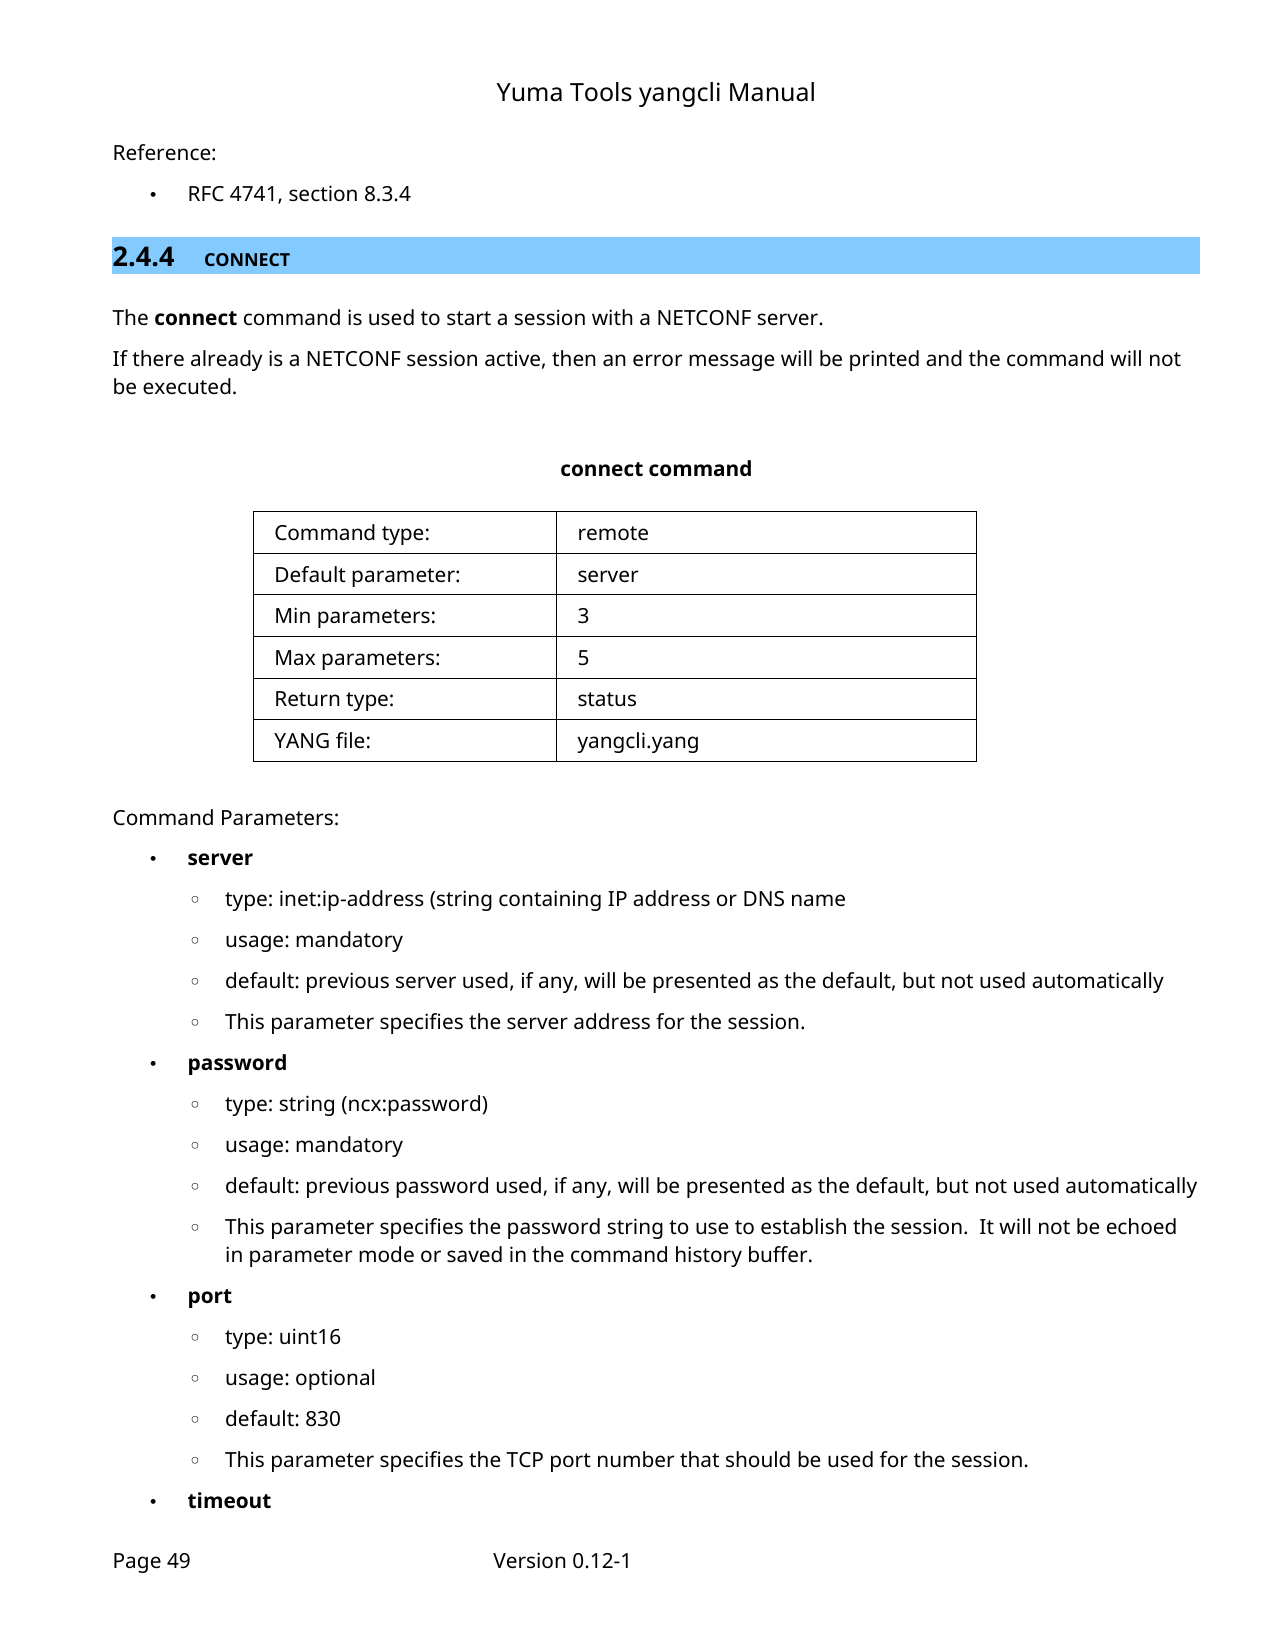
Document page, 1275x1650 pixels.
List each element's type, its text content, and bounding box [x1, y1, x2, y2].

table_cell status [557, 679, 976, 719]
list type: inet:ip-address (string containing IP address or DNS name [187, 884, 1200, 913]
table_cell server [557, 554, 976, 594]
subtitle connect [112, 237, 1200, 274]
list type: string (ncx:password) [187, 1089, 1200, 1118]
text If there already is a NETCONF session active, then an error message will be printed and the command will not be executed. [112, 344, 1200, 401]
table_cell 5 [557, 637, 976, 677]
table_cell YANG file: [254, 720, 556, 761]
table_cell 3 [557, 595, 976, 636]
list usage: optional [187, 1363, 1200, 1392]
text Reference: [112, 138, 1200, 167]
list usage: mandatory [187, 1130, 1200, 1158]
list This parameter specifies the TCP port number that should be used for the session. [187, 1445, 1200, 1473]
list This parameter specifies the server address for the session. [187, 1007, 1200, 1036]
list usage: mandatory [187, 925, 1200, 954]
list type: uint16 [187, 1322, 1200, 1351]
table_cell Default parameter: [254, 554, 556, 594]
list RFC 4741, section 8.3.4 [150, 179, 1200, 208]
text The connect command is used to start a session with a NETCONF server. [112, 303, 1200, 332]
table_header remote [557, 512, 976, 553]
list default: previous password used, if any, will be presented as the default, but not used automatically [187, 1171, 1200, 1199]
list default: 830 [187, 1404, 1200, 1433]
list port [150, 1281, 1200, 1310]
list server [150, 843, 1200, 872]
table_cell Max parameters: [254, 637, 556, 677]
table_cell Min parameters: [254, 595, 556, 636]
table_header Command type: [254, 512, 556, 553]
list This parameter specifies the password string to use to establish the session. It will not be echoed in parameter mode or saved in the command history buffer. [187, 1212, 1200, 1269]
subtitle connect command [127, 454, 1185, 483]
table_cell yangcli.yang [557, 720, 976, 761]
list timeout [150, 1486, 1200, 1514]
text Command Parameters: [112, 803, 1200, 831]
list password [150, 1048, 1200, 1077]
list default: previous server used, if any, will be presented as the default, but not used automatically [187, 966, 1200, 995]
table_cell Return type: [254, 679, 556, 719]
